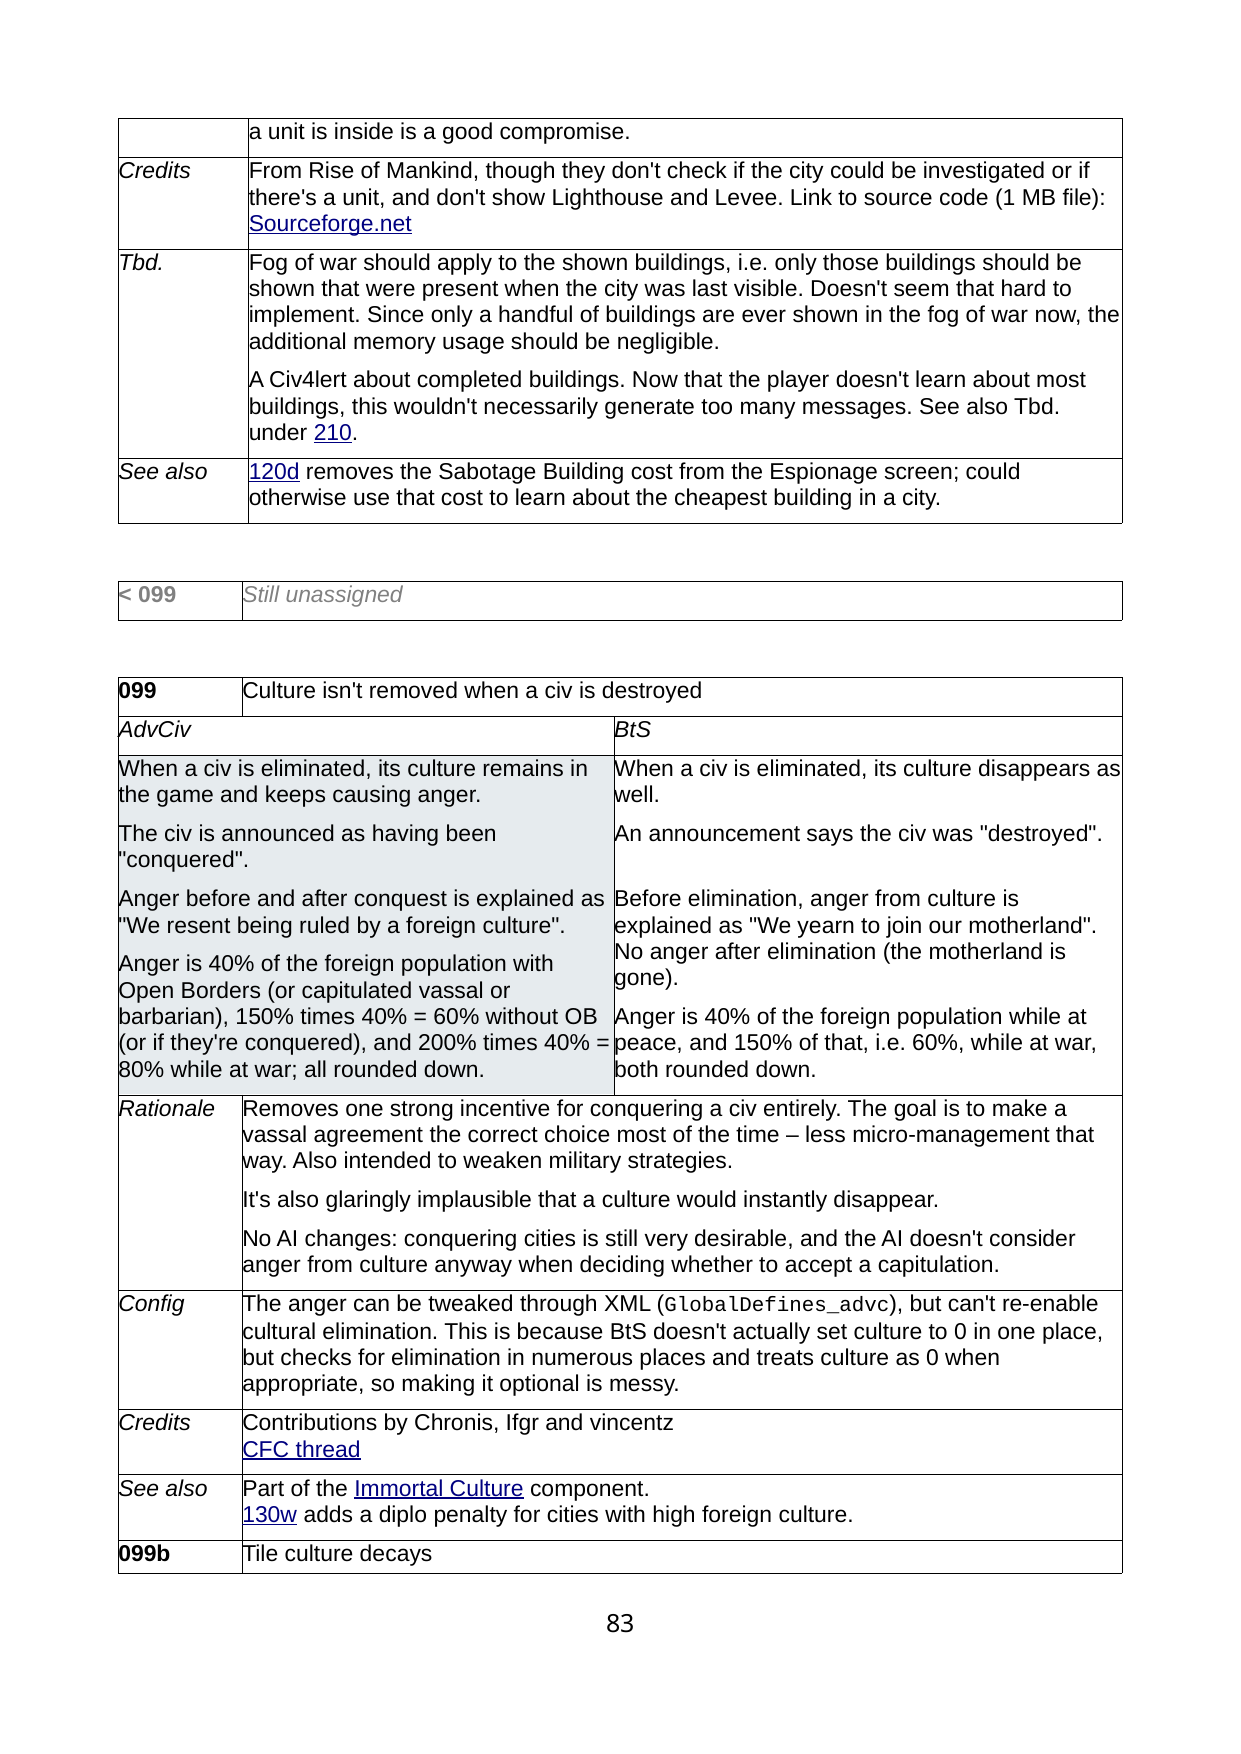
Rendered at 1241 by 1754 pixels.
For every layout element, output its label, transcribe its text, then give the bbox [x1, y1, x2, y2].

table_cell 120d removes the Sabotage Building cost from the Espionage screen; could otherwise use that cost to learn about the cheapest building in a city. [249, 459, 1122, 523]
table_cell From Rise of Mankind, though they don't check if the city could be investigated or if there's a unit, and don't show Lighthouse and Levee. Link to source code (1 MB file): Sourceforge.net [249, 158, 1122, 248]
table_cell Fog of war should apply to the shown buildings, i.e. only those buildings should be shown that were present when the city was last visible. Doesn't seem that hard to implement. Since only a handful of buildings are ever shown in the fog of war now, the additional memory usage should be negligible. A Civ4lert about completed buildings. Now that the player doesn't learn about most buildings, this wouldn't necessarily generate too many messages. See also Tbd. under 210. [249, 250, 1122, 458]
table_header < 099 [119, 582, 242, 619]
table_header Culture isn't removed when a civ is destroyed [243, 678, 1122, 716]
table_cell Contributions by Chronis, Ifgr and vincentz CFC thread [243, 1410, 1122, 1474]
table_cell Tbd. [119, 250, 248, 458]
table_cell Credits [119, 1410, 242, 1474]
table_cell a unit is inside is a good compromise. [249, 119, 1122, 157]
table_cell Tile culture decays [243, 1541, 1122, 1573]
table_cell Rationale [119, 1096, 242, 1290]
table_cell See also [119, 1475, 242, 1539]
table_cell See also [119, 459, 248, 523]
table_cell [119, 119, 248, 157]
table_cell Removes one strong incentive for conquering a civ entirely. The goal is to make a vassal agreement the correct choice most of the time – less micro-management that way. Also intended to weaken military strategies. It's also glaringly implausible that a culture would instantly disappear. No AI changes: conquering cities is still very desirable, and the AI doesn't consider anger from culture anyway when deciding whether to accept a capitulation. [243, 1096, 1122, 1290]
table_header Still unassigned [243, 582, 1122, 619]
table_cell 099b [119, 1541, 242, 1573]
table_cell BtS [615, 717, 1122, 755]
table_cell Part of the Immortal Culture component. 130w adds a diplo penalty for cities with high foreign culture. [243, 1475, 1122, 1539]
table_cell When a civ is eliminated, its culture disappears as well. An announcement says the civ was "destroyed". Before elimination, anger from culture is explained as "We yearn to join our motherland". No anger after elimination (the motherland is gone). Anger is 40% of the foreign population while at peace, and 150% of that, i.e. 60%, while at war, both rounded down. [615, 756, 1122, 1094]
table_cell When a civ is eliminated, its culture remains in the game and keeps causing anger. The civ is announced as having been "conquered". Anger before and after conquest is explained as "We resent being ruled by a foreign culture". Anger is 40% of the foreign population with Open Borders (or capitulated vassal or barbarian), 150% times 40% = 60% without OB (or if they're conquered), and 200% times 40% = 80% while at war; all rounded down. [119, 756, 614, 1094]
table_cell Config [119, 1291, 242, 1409]
table_cell Credits [119, 158, 248, 248]
table_header 099 [119, 678, 242, 716]
table_cell The anger can be tweaked through XML (GlobalDefines_advc), but can't re-enable cultural elimination. This is because BtS doesn't actually set culture to 0 in one place, but checks for elimination in numerous places and treats culture as 0 when appropriate, so making it optional is messy. [243, 1291, 1122, 1409]
table_cell AdvCiv [119, 717, 614, 755]
